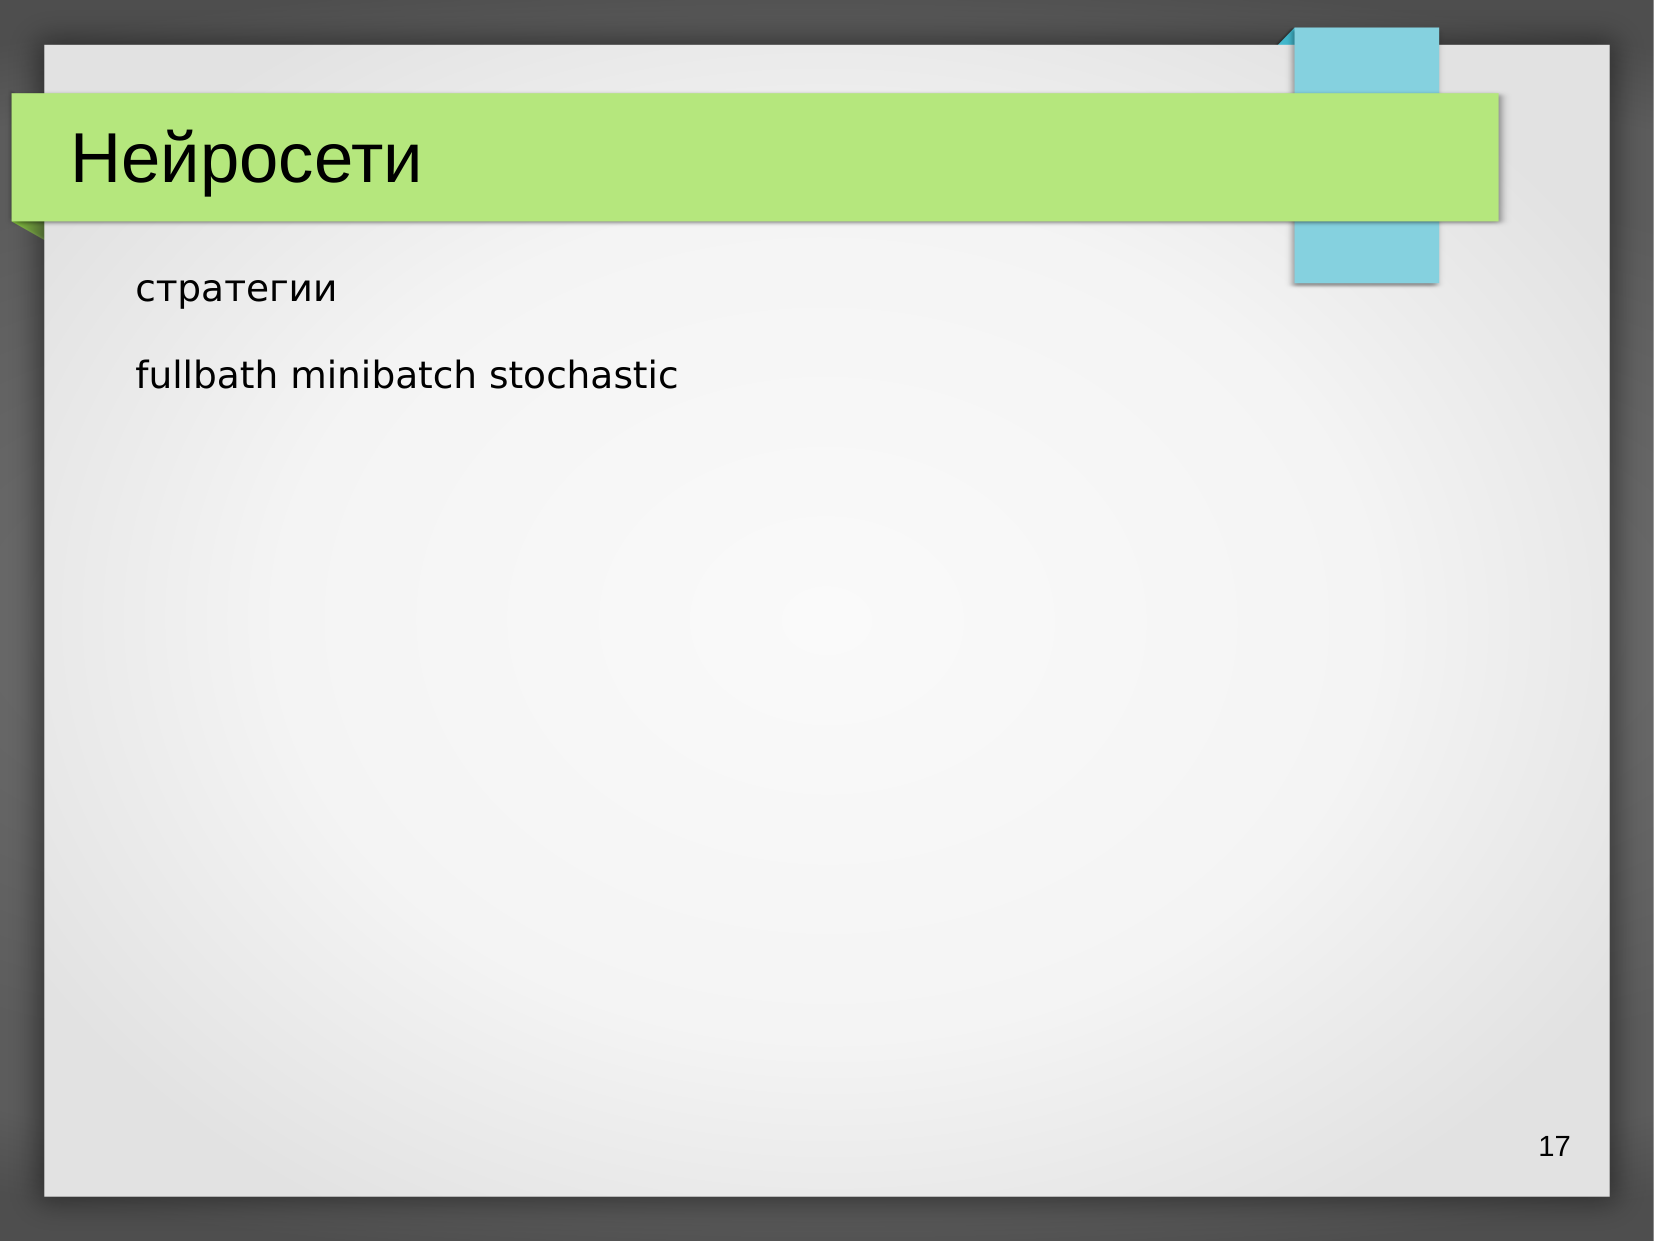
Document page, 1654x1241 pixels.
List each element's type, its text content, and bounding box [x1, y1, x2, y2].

text_box стратегии fullbath minibatch stochastic [120, 259, 1371, 492]
picture [0, 0, 1654, 1241]
title Нейросети [70, 118, 1205, 199]
